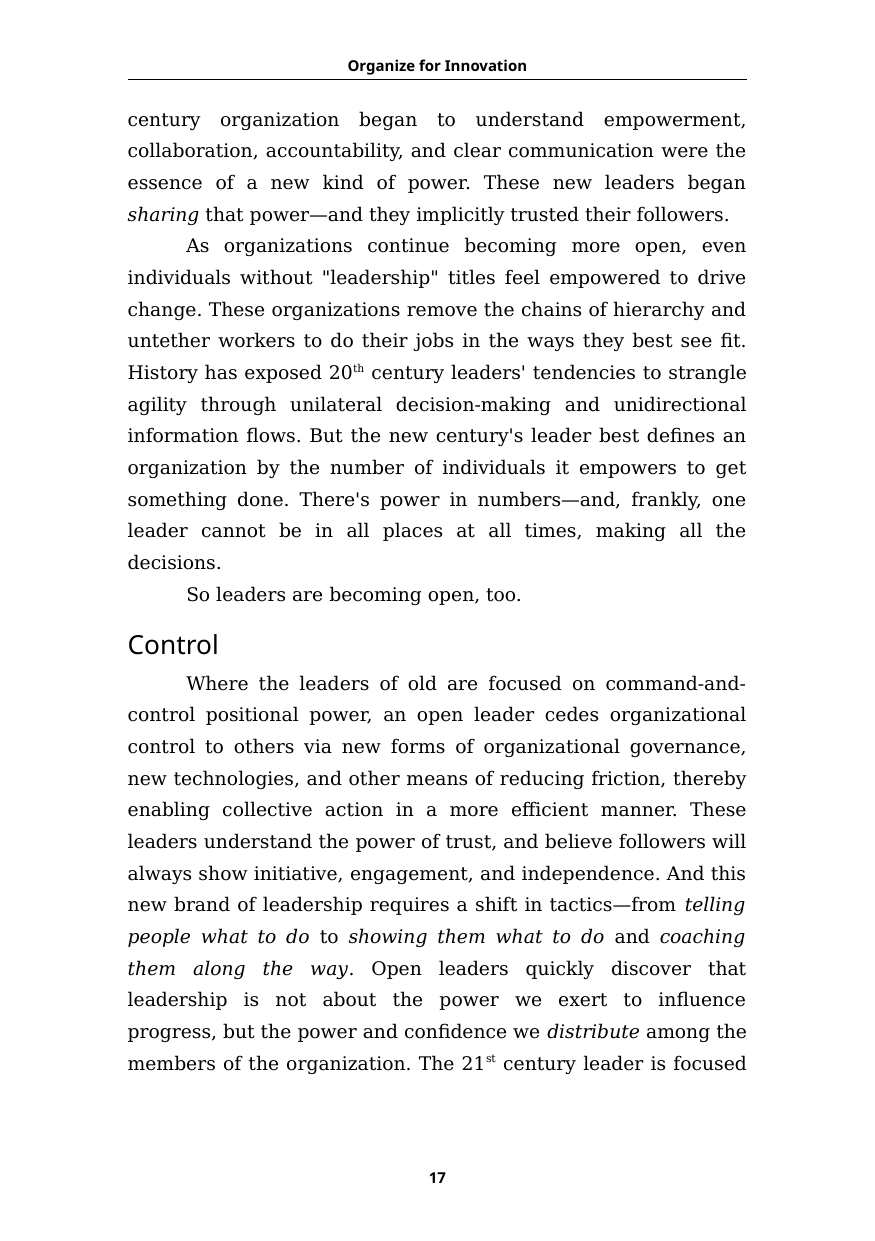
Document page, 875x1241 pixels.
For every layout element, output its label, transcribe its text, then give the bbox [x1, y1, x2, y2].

text As organizations continue becoming more open, even individuals without "leadership" titles feel empowered to drive change. These organizations remove the chains of hierarchy and untether workers to do their jobs in the ways they best see fit. History has exposed 20th century leaders' tendencies to strangle agility through unilateral decision-making and unidirectional information flows. But the new century's leader best defines an organization by the number of individuals it empowers to get something done. There's power in numbers—and, frankly, one leader cannot be in all places at all times, making all the decisions. [127, 235, 747, 574]
text Where the leaders of old are focused on command-and-control positional power, an open leader cedes organizational control to others via new forms of organizational governance, new technologies, and other means of reducing friction, thereby enabling collective action in a more efficient manner. These leaders understand the power of trust, and believe followers will always show initiative, engagement, and independence. And this new brand of leadership requires a shift in tactics—from telling people what to do to showing them what to do and coaching them along the way. Open leaders quickly discover that leadership is not about the power we exert to influence progress, but the power and confidence we distribute among the members of the organization. The 21st century leader is focused [127, 673, 747, 1075]
text So leaders are becoming open, too. [127, 584, 747, 606]
text century organization began to understand empowerment, collaboration, accountability, and clear communication were the essence of a new kind of power. These new leaders began sharing that power—and they implicitly trusted their followers. [127, 109, 747, 226]
subtitle Control [127, 630, 747, 660]
